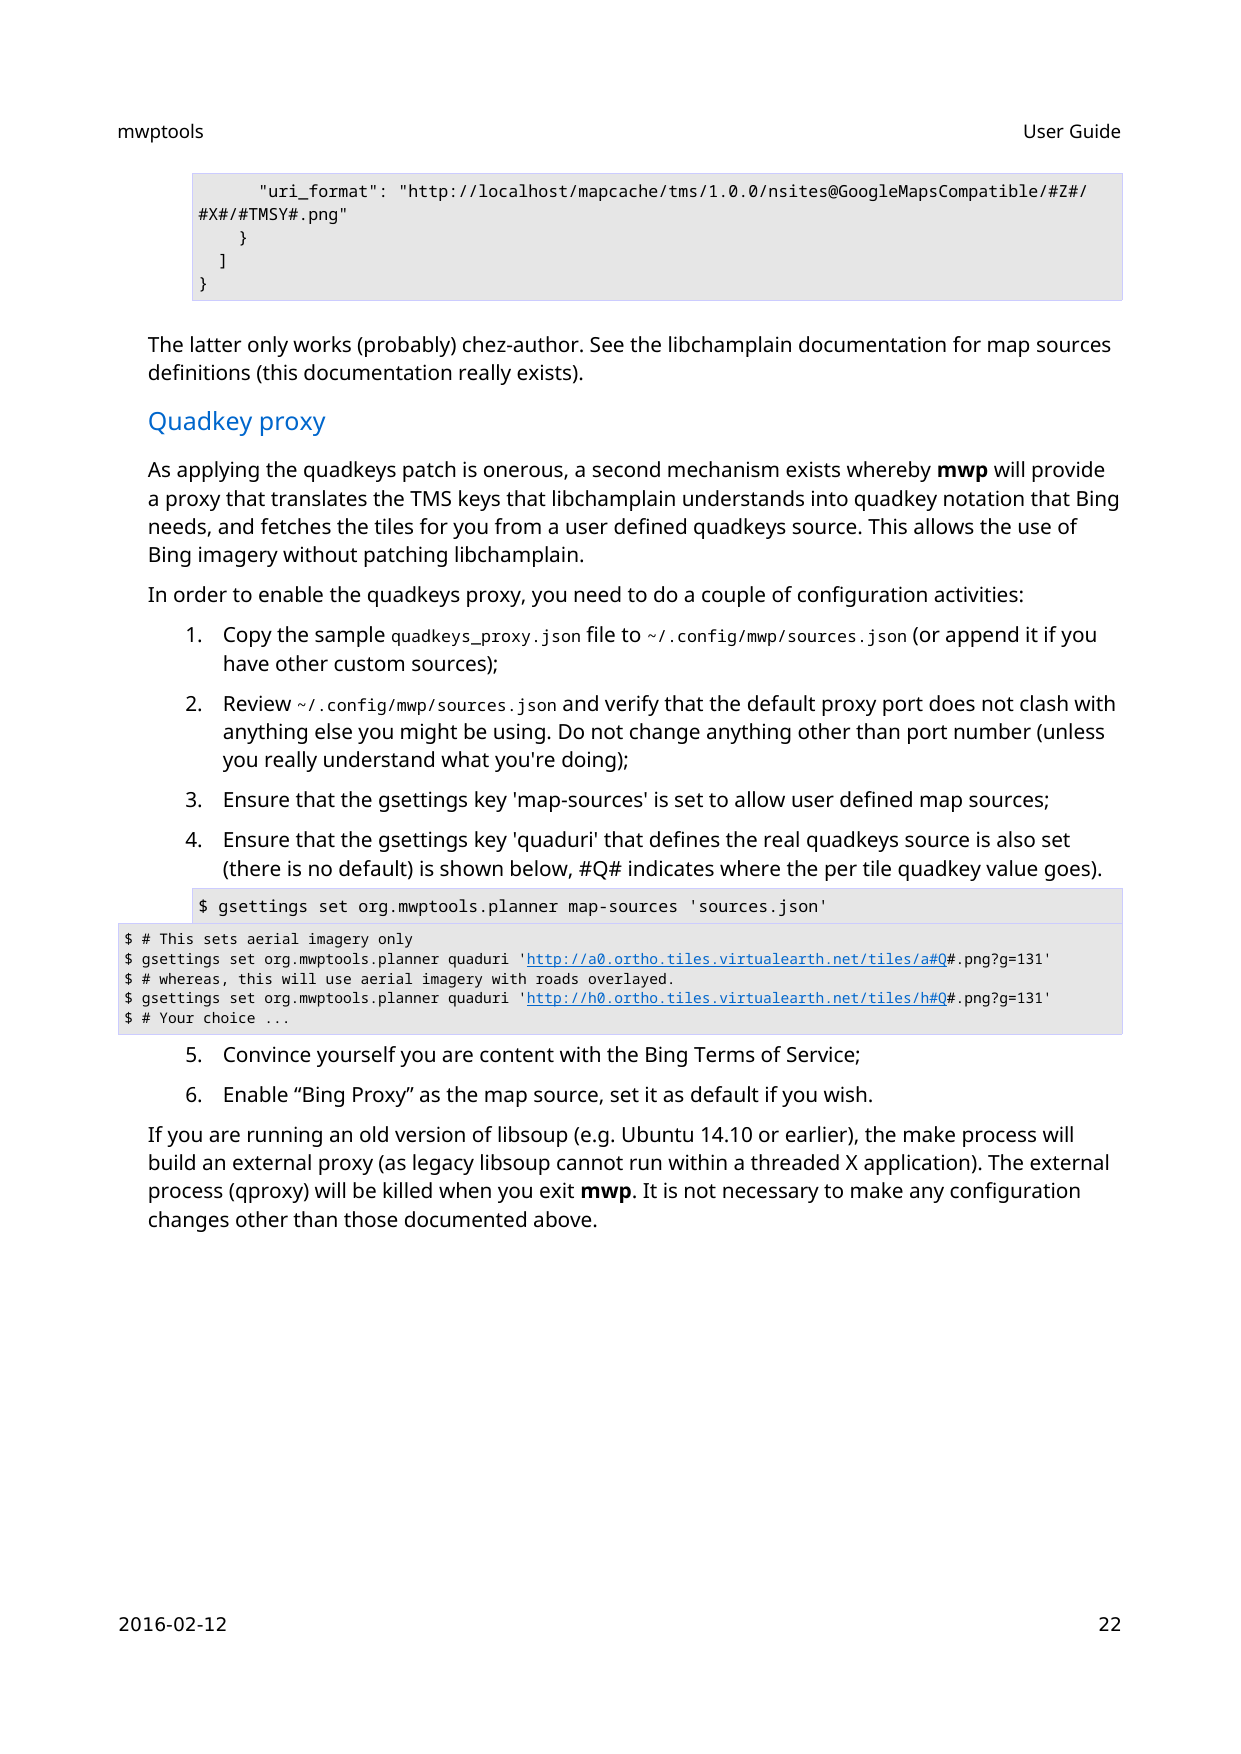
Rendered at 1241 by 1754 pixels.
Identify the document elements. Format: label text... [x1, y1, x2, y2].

text $ gsettings set org.mwptools.planner map-sources 'sources.json' [193, 889, 1122, 923]
text If you are running an old version of libsoup (e.g. Ubuntu 14.10 or earlier), the make process will build an external proxy (as legacy libsoup cannot run within a threaded X application). The external process (qproxy) will be killed when you exit mwp. It is not necessary to make any configuration changes other than those documented above. [148, 1120, 1122, 1233]
list Copy the sample quadkeys_proxy.json file to ~/.config/mwp/sources.json (or append it if you have other custom sources); [185, 621, 1122, 677]
text $ # Your choice ... [119, 1002, 1122, 1034]
text The latter only works (probably) chez-author. See the libchamplain documentation for map sources definitions (this documentation really exists). [148, 330, 1122, 386]
list Ensure that the gsettings key 'map-sources' is set to allow user defined map sources; [185, 785, 1122, 814]
text } [193, 265, 1122, 300]
list Ensure that the gsettings key 'quaduri' that defines the real quadkeys source is also set (there is no default) is shown below, #Q# indicates where the per tile quadkey value goes). [185, 826, 1122, 882]
text } [193, 219, 1122, 242]
text As applying the quadkeys patch is onerous, a second mechanism exists whereby mwp will provide a proxy that translates the TMS keys that libchamplain understands into quadkey notation that Bing needs, and fetches the tiles for you from a user defined quadkeys source. This allows the use of Bing imagery without patching libchamplain. [148, 456, 1122, 568]
text $ # whereas, this will use aerial imagery with roads overlayed. [119, 963, 1122, 982]
text "uri_format": "http://localhost/mapcache/tms/1.0.0/nsites@GoogleMapsCompatible/#Z#/#X#/#TMSY#.png" [193, 174, 1122, 219]
list Review ~/.config/mwp/sources.json and verify that the default proxy port does not clash with anything else you might be using. Do not change anything other than port number (unless you really understand what you're doing); [185, 689, 1122, 773]
subtitle Quadkey proxy [148, 404, 1122, 438]
list $ gsettings set org.mwptools.planner quaduri 'http://a0.ortho.tiles.virtualearth.net/tiles/a#Q#.png?g=131' [119, 943, 1122, 963]
list Convince yourself you are content with the Bing Terms of Service; [185, 1040, 1122, 1068]
list $ gsettings set org.mwptools.planner quaduri 'http://h0.ortho.tiles.virtualearth.net/tiles/h#Q#.png?g=131' [119, 982, 1122, 1002]
text ] [193, 242, 1122, 265]
list $ # This sets aerial imagery only [119, 924, 1122, 943]
text In order to enable the quadkeys proxy, you need to do a couple of configuration activities: [148, 580, 1122, 609]
list Enable “Bing Proxy” as the map source, set it as default if you wish. [185, 1080, 1122, 1108]
